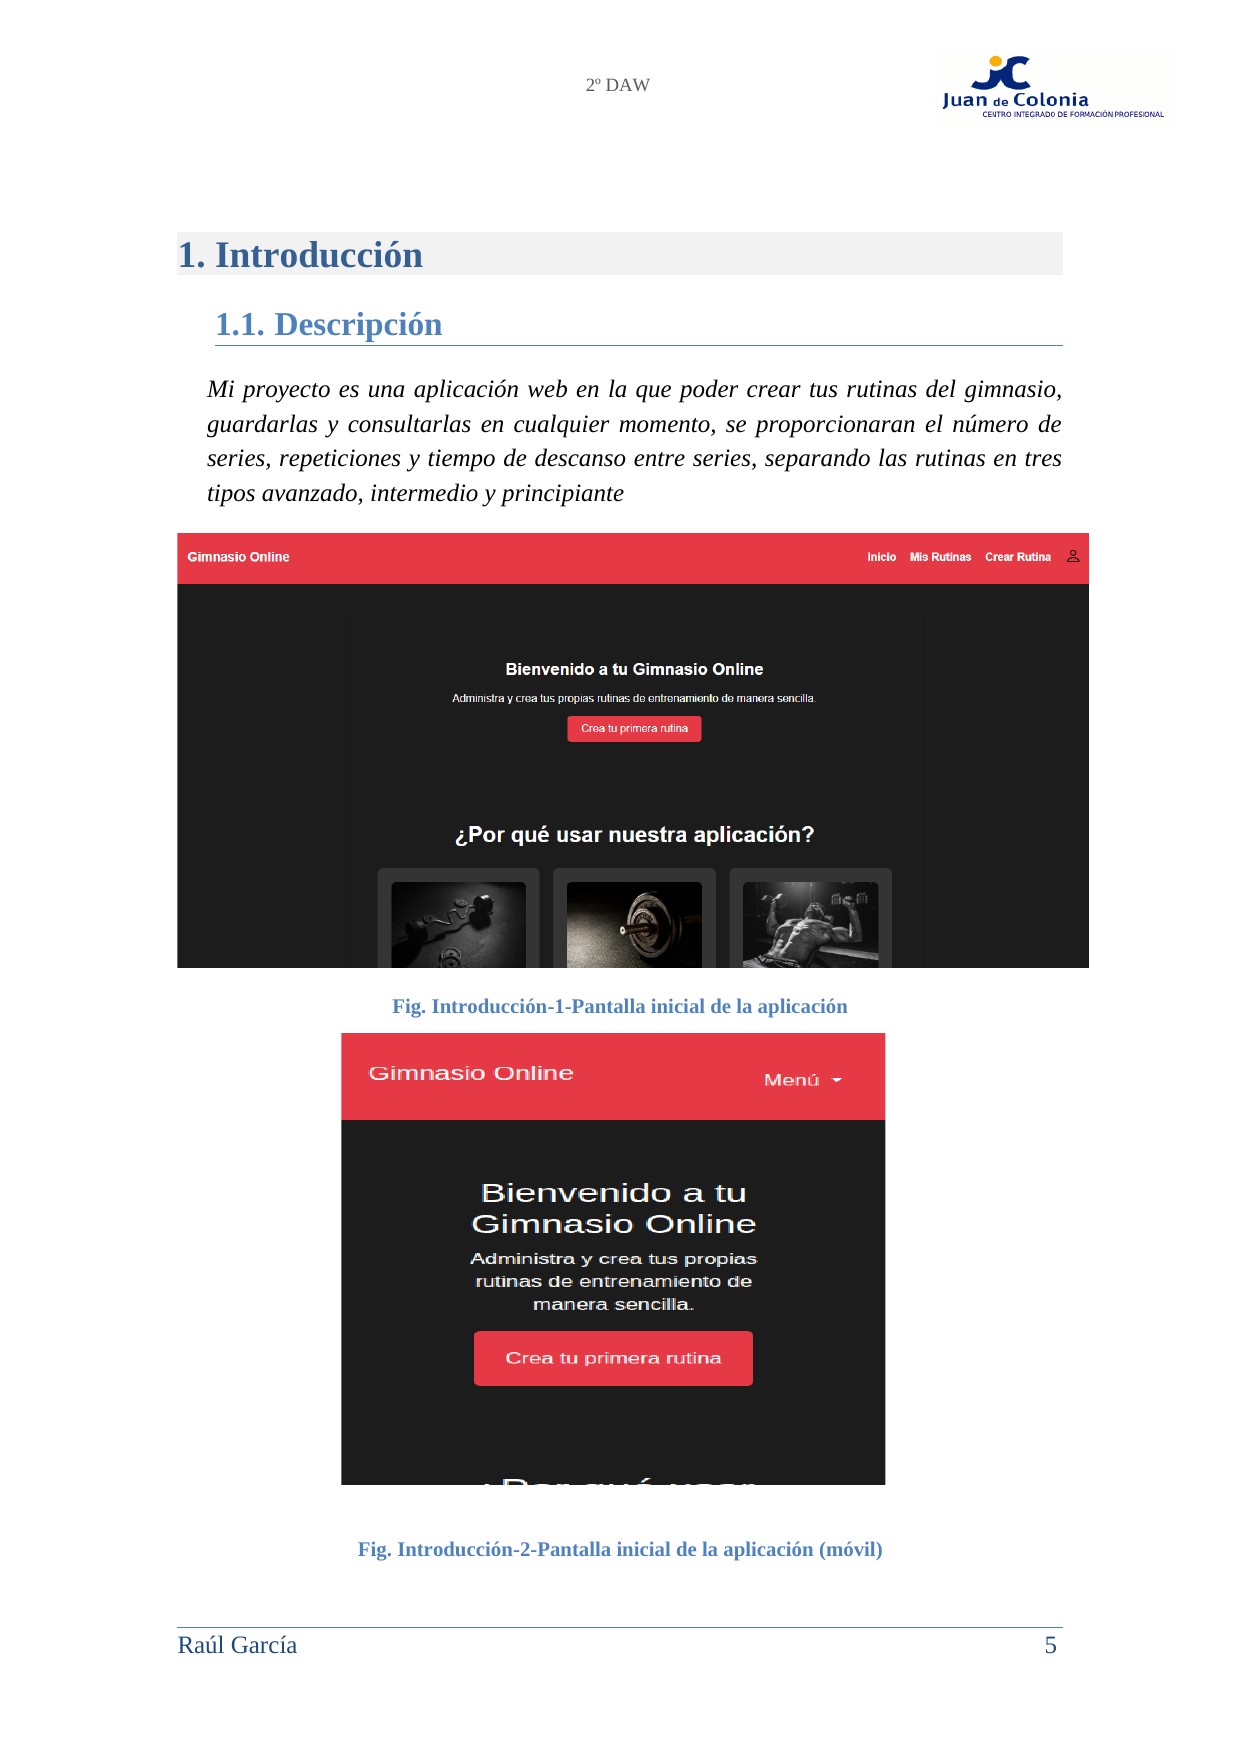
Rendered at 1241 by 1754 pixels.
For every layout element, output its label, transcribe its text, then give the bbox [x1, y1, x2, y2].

picture [177, 533, 1089, 968]
text Fig. Introducción‑2-Pantalla inicial de la aplicación (móvil) [177, 1537, 1063, 1561]
picture [341, 1033, 886, 1485]
picture [933, 51, 1175, 126]
text Fig. Introducción‑1-Pantalla inicial de la aplicación [177, 994, 1063, 1018]
subtitle Introducción [177, 232, 1063, 275]
subtitle Descripción [215, 305, 1063, 345]
text Mi proyecto es una aplicación web en la que poder crear tus rutinas del gimnasio, guardarlas y consultarlas en cualquier momento, se proporcionaran el número de series, repeticiones y tiempo de descanso entre series, separando las rutinas en tres tipos avanzado, intermedio y principiante [207, 374, 1063, 507]
